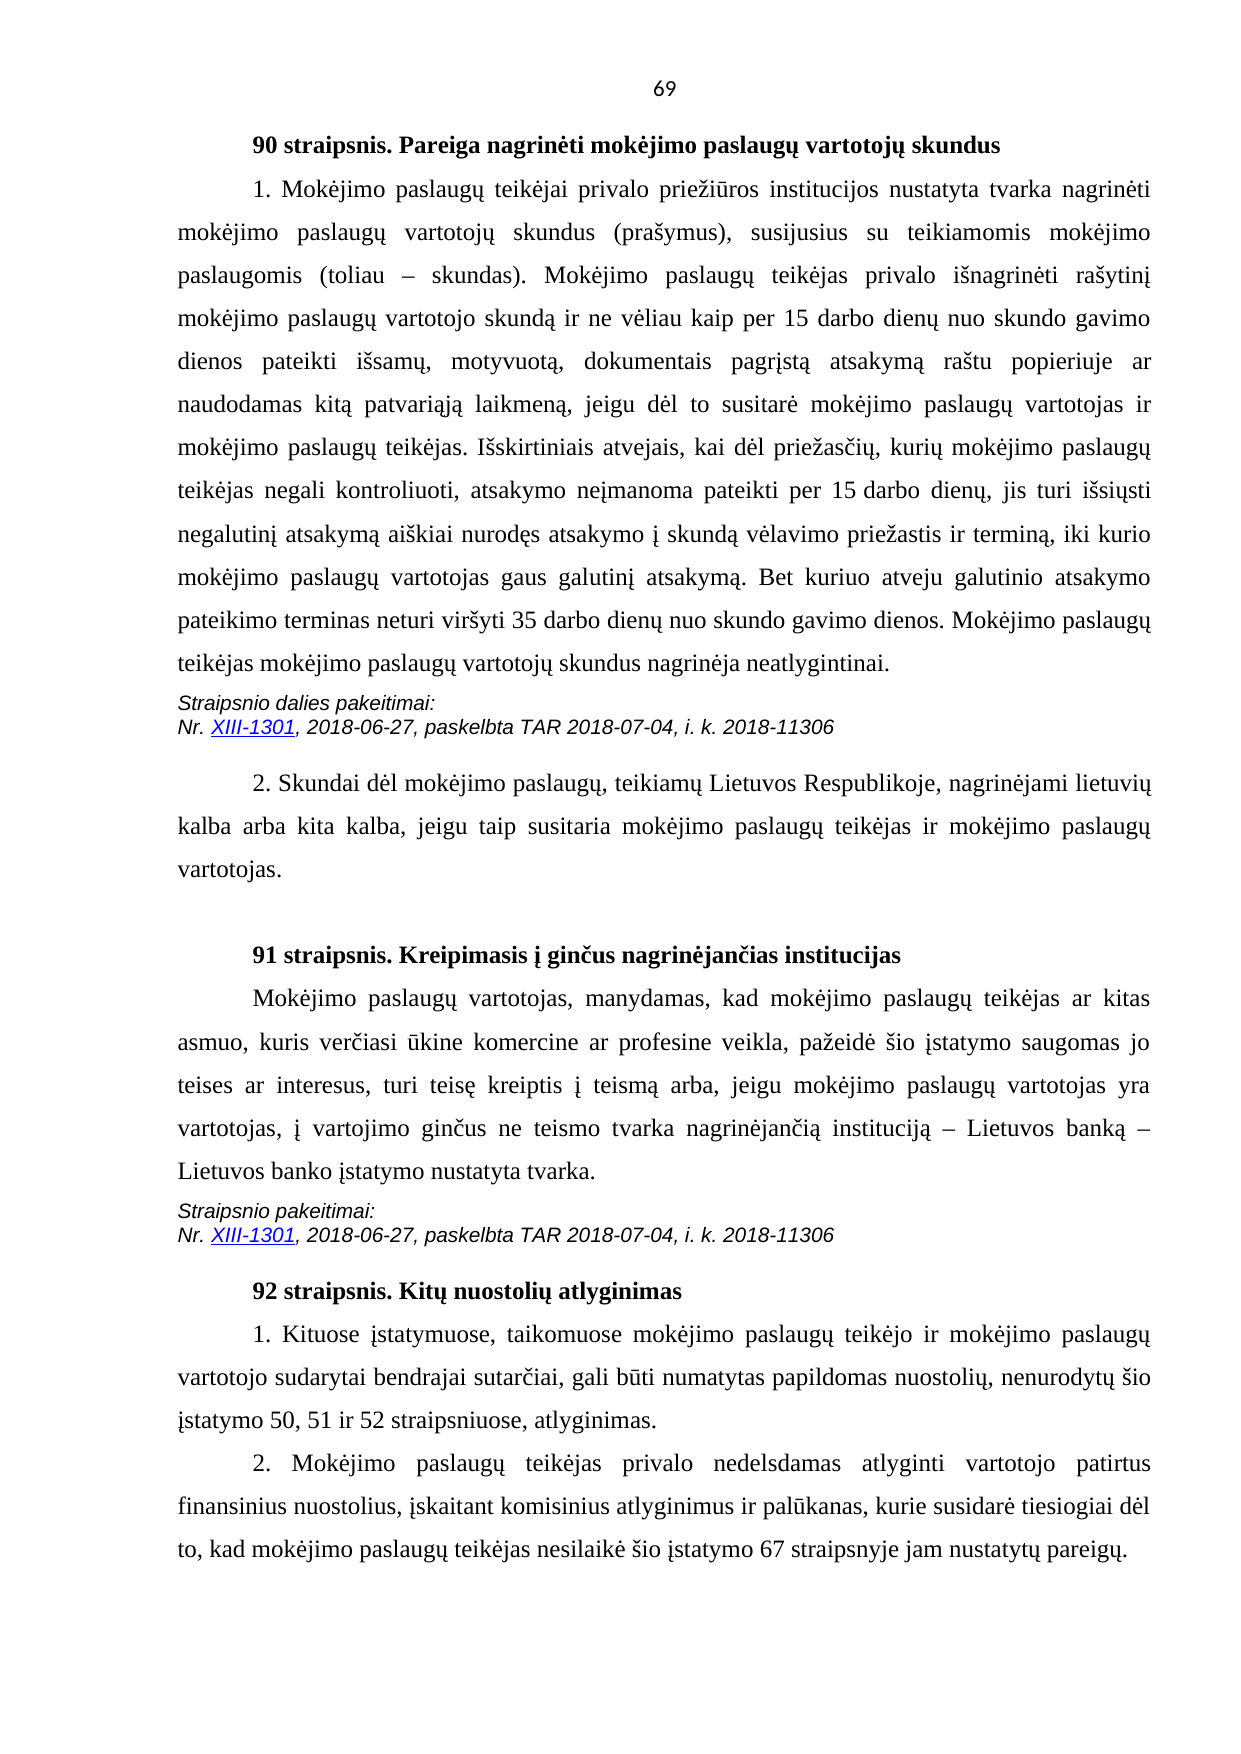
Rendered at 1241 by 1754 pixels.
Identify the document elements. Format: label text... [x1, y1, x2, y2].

text Nr. XIII-1301, 2018-06-27, paskelbta TAR 2018-07-04, i. k. 2018-11306 [177, 1223, 1152, 1247]
text 1. Mokėjimo paslaugų teikėjai privalo priežiūros institucijos nustatyta tvarka nagrinėti mokėjimo paslaugų vartotojų skundus (prašymus), susijusius su teikiamomis mokėjimo paslaugomis (toliau – skundas). Mokėjimo paslaugų teikėjas privalo išnagrinėti rašytinį mokėjimo paslaugų vartotojo skundą ir ne vėliau kaip per 15 darbo dienų nuo skundo gavimo dienos pateikti išsamų, motyvuotą, dokumentais pagrįstą atsakymą raštu popieriuje ar naudodamas kitą patvariąją laikmeną, jeigu dėl to susitarė mokėjimo paslaugų vartotojas ir mokėjimo paslaugų teikėjas. Išskirtiniais atvejais, kai dėl priežasčių, kurių mokėjimo paslaugų teikėjas negali kontroliuoti, atsakymo neįmanoma pateikti per 15 darbo dienų, jis turi išsiųsti negalutinį atsakymą aiškiai nurodęs atsakymo į skundą vėlavimo priežastis ir terminą, iki kurio mokėjimo paslaugų vartotojas gaus galutinį atsakymą. Bet kuriuo atveju galutinio atsakymo pateikimo terminas neturi viršyti 35 darbo dienų nuo skundo gavimo dienos. Mokėjimo paslaugų teikėjas mokėjimo paslaugų vartotojų skundus nagrinėja neatlygintinai. [177, 174, 1152, 677]
text 91 straipsnis. Kreipimasis į ginčus nagrinėjančias institucijas [177, 940, 1152, 969]
text Nr. XIII-1301, 2018-06-27, paskelbta TAR 2018-07-04, i. k. 2018-11306 [177, 715, 1152, 739]
text 90 straipsnis. Pareiga nagrinėti mokėjimo paslaugų vartotojų skundus [177, 131, 1152, 159]
text Mokėjimo paslaugų vartotojas, manydamas, kad mokėjimo paslaugų teikėjas ar kitas asmuo, kuris verčiasi ūkine komercine ar profesine veikla, pažeidė šio įstatymo saugomas jo teises ar interesus, turi teisę kreiptis į teismą arba, jeigu mokėjimo paslaugų vartotojas yra vartotojas, į vartojimo ginčus ne teismo tvarka nagrinėjančią instituciją – Lietuvos banką – Lietuvos banko įstatymo nustatyta tvarka. [177, 983, 1152, 1185]
text 2. Skundai dėl mokėjimo paslaugų, teikiamų Lietuvos Respublikoje, nagrinėjami lietuvių kalba arba kita kalba, jeigu taip susitaria mokėjimo paslaugų teikėjas ir mokėjimo paslaugų vartotojas. [177, 768, 1152, 883]
text 92 straipsnis. Kitų nuostolių atlyginimas [177, 1276, 1152, 1304]
text Straipsnio dalies pakeitimai: [177, 691, 1152, 715]
text 1. Kituose įstatymuose, taikomuose mokėjimo paslaugų teikėjo ir mokėjimo paslaugų vartotojo sudarytai bendrajai sutarčiai, gali būti numatytas papildomas nuostolių, nenurodytų šio įstatymo 50, 51 ir 52 straipsniuose, atlyginimas. [177, 1319, 1152, 1434]
text Straipsnio pakeitimai: [177, 1199, 1152, 1223]
text 2. Mokėjimo paslaugų teikėjas privalo nedelsdamas atlyginti vartotojo patirtus finansinius nuostolius, įskaitant komisinius atlyginimus ir palūkanas, kurie susidarė tiesiogiai dėl to, kad mokėjimo paslaugų teikėjas nesilaikė šio įstatymo 67 straipsnyje jam nustatytų pareigų. [177, 1448, 1152, 1563]
